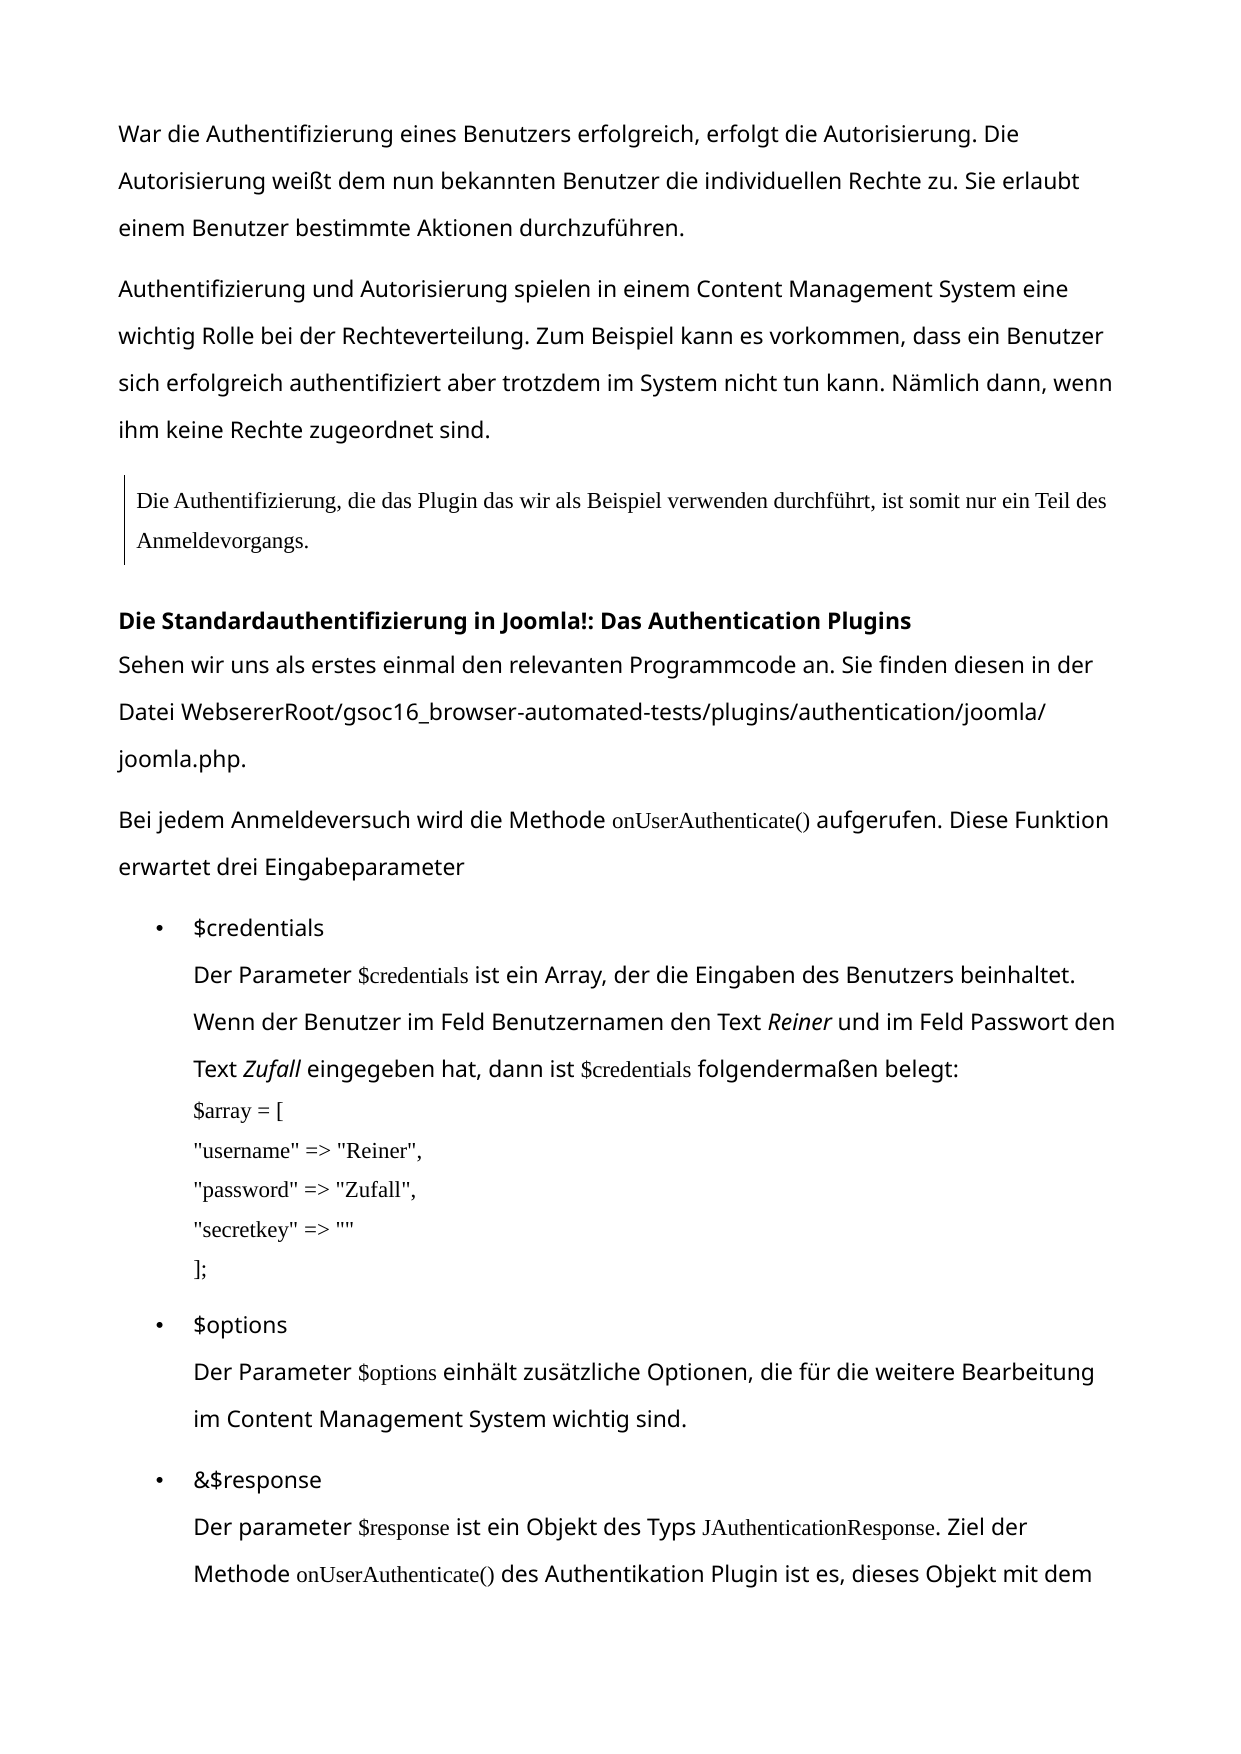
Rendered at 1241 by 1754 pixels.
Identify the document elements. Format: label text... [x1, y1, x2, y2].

list $options Der Parameter $options einhält zusätzliche Optionen, die für die weitere Bearbeitung im Content Management System wichtig sind. [156, 1309, 1122, 1434]
text Sehen wir uns als erstes einmal den relevanten Programmcode an. Sie finden diesen in der Datei WebsererRoot/gsoc16_browser‑automated‑tests/plugins/authentication/joomla/joomla.php. [118, 649, 1122, 774]
text Bei jedem Anmeldeversuch wird die Methode onUserAuthenticate() aufgerufen. Diese Funktion erwartet drei Eingabeparameter [118, 804, 1122, 882]
list $credentials Der Parameter $credentials ist ein Array, der die Eingaben des Benutzers beinhaltet. Wenn der Benutzer im Feld Benutzernamen den Text Reiner und im Feld Passwort den Text Zufall eingegeben hat, dann ist $credentials folgendermaßen belegt: $array = [ "username" => "Reiner", "password" => "Zufall", "secretkey" => "" ]; [156, 912, 1122, 1282]
text Authentifizierung und Autorisierung spielen in einem Content Management System eine wichtig Rolle bei der Rechteverteilung. Zum Beispiel kann es vorkommen, dass ein Benutzer sich erfolgreich authentifiziert aber trotzdem im System nicht tun kann. Nämlich dann, wenn ihm keine Rechte zugeordnet sind. [118, 273, 1122, 445]
text Die Authentifizierung, die das Plugin das wir als Beispiel verwenden durchführt, ist somit nur ein Teil des Anmeldevorgangs. [125, 475, 1122, 565]
subtitle Die Standardauthentifizierung in Joomla!: Das Authentication Plugins [118, 605, 1122, 636]
text War die Authentifizierung eines Benutzers erfolgreich, erfolgt die Autorisierung. Die Autorisierung weißt dem nun bekannten Benutzer die individuellen Rechte zu. Sie erlaubt einem Benutzer bestimmte Aktionen durchzuführen. [118, 118, 1122, 243]
list &$response Der parameter $response ist ein Objekt des Typs JAuthenticationResponse. Ziel der Methode onUserAuthenticate() des Authentikation Plugin ist es, dieses Objekt mit dem [156, 1464, 1122, 1589]
